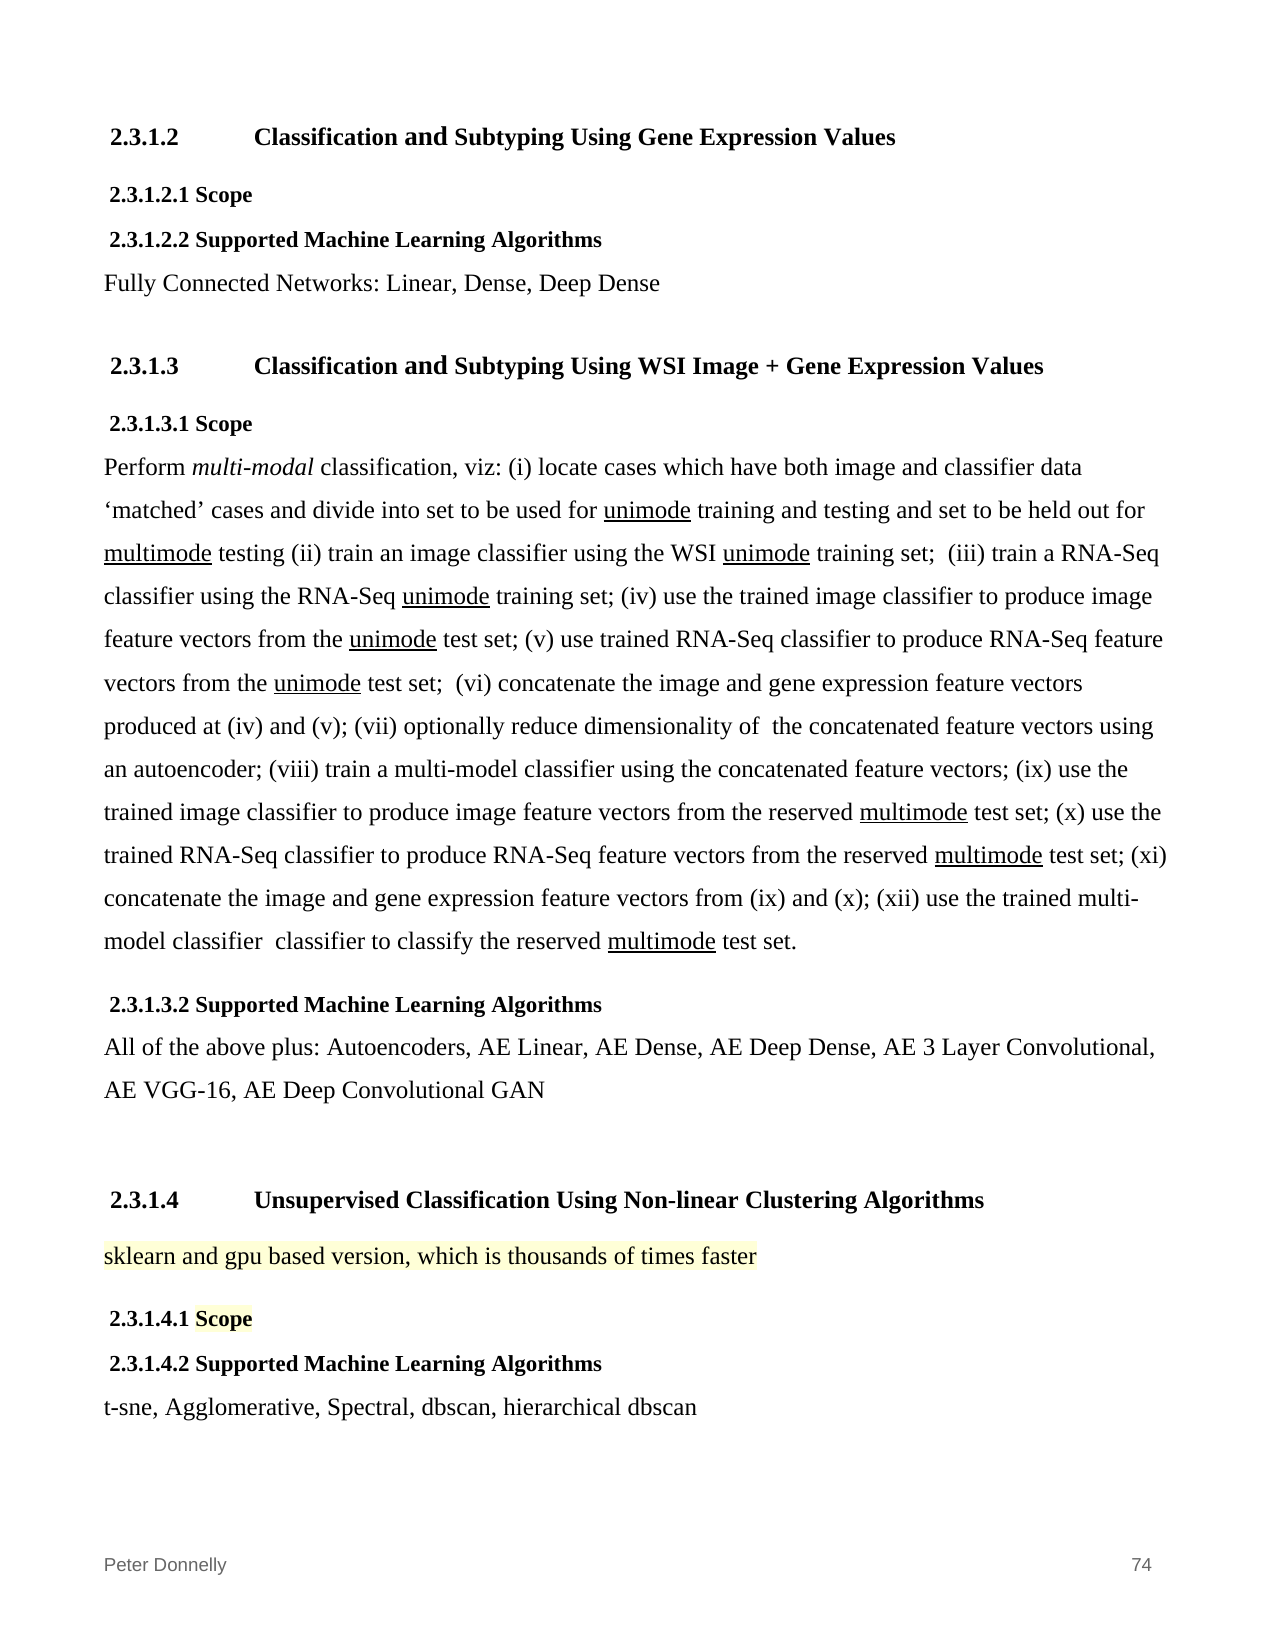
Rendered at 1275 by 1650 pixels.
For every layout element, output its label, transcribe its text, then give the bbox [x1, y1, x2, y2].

text Perform multi-modal classification, viz: (i) locate cases which have both image and classifier data ‘matched’ cases and divide into set to be used for unimode training and testing and set to be held out for multimode testing (ii) train an image classifier using the WSI unimode training set; (iii) train a RNA-Seq classifier using the RNA-Seq unimode training set; (iv) use the trained image classifier to produce image feature vectors from the unimode test set; (v) use trained RNA-Seq classifier to produce RNA-Seq feature vectors from the unimode test set; (vi) concatenate the image and gene expression feature vectors produced at (iv) and (v); (vii) optionally reduce dimensionality of the concatenated feature vectors using an autoencoder; (viii) train a multi-model classifier using the concatenated feature vectors; (ix) use the trained image classifier to produce image feature vectors from the reserved multimode test set; (x) use the trained RNA-Seq classifier to produce RNA-Seq feature vectors from the reserved multimode test set; (xi) concatenate the image and gene expression feature vectors from (ix) and (x); (xii) use the trained multi-model classifier classifier to classify the reserved multimode test set. [103, 452, 1181, 955]
text All of the above plus: Autoencoders, AE Linear, AE Dense, AE Deep Dense, AE 3 Layer Convolutional, AE VGG-16, AE Deep Convolutional GAN [103, 1032, 1181, 1104]
subtitle Unsupervised Classification Using Non-linear Clustering Algorithms [103, 1186, 1181, 1214]
subtitle Scope [103, 181, 1181, 207]
subtitle Classification and Subtyping Using WSI Image + Gene Expression Values [103, 349, 1181, 380]
subtitle Supported Machine Learning Algorithms [103, 226, 1181, 253]
text Fully Connected Networks: Linear, Dense, Deep Dense [103, 268, 1181, 296]
subtitle Supported Machine Learning Algorithms [103, 1351, 1181, 1377]
subtitle Supported Machine Learning Algorithms [103, 991, 1181, 1017]
subtitle Scope [103, 1305, 1181, 1332]
subtitle Scope [103, 411, 1181, 437]
text t-sne, Agglomerative, Spectral, dbscan, hierarchical dbscan [103, 1392, 1181, 1421]
text sklearn and gpu based version, which is thousands of times faster [103, 1241, 1181, 1270]
subtitle Classification and Subtyping Using Gene Expression Values [103, 120, 1181, 151]
